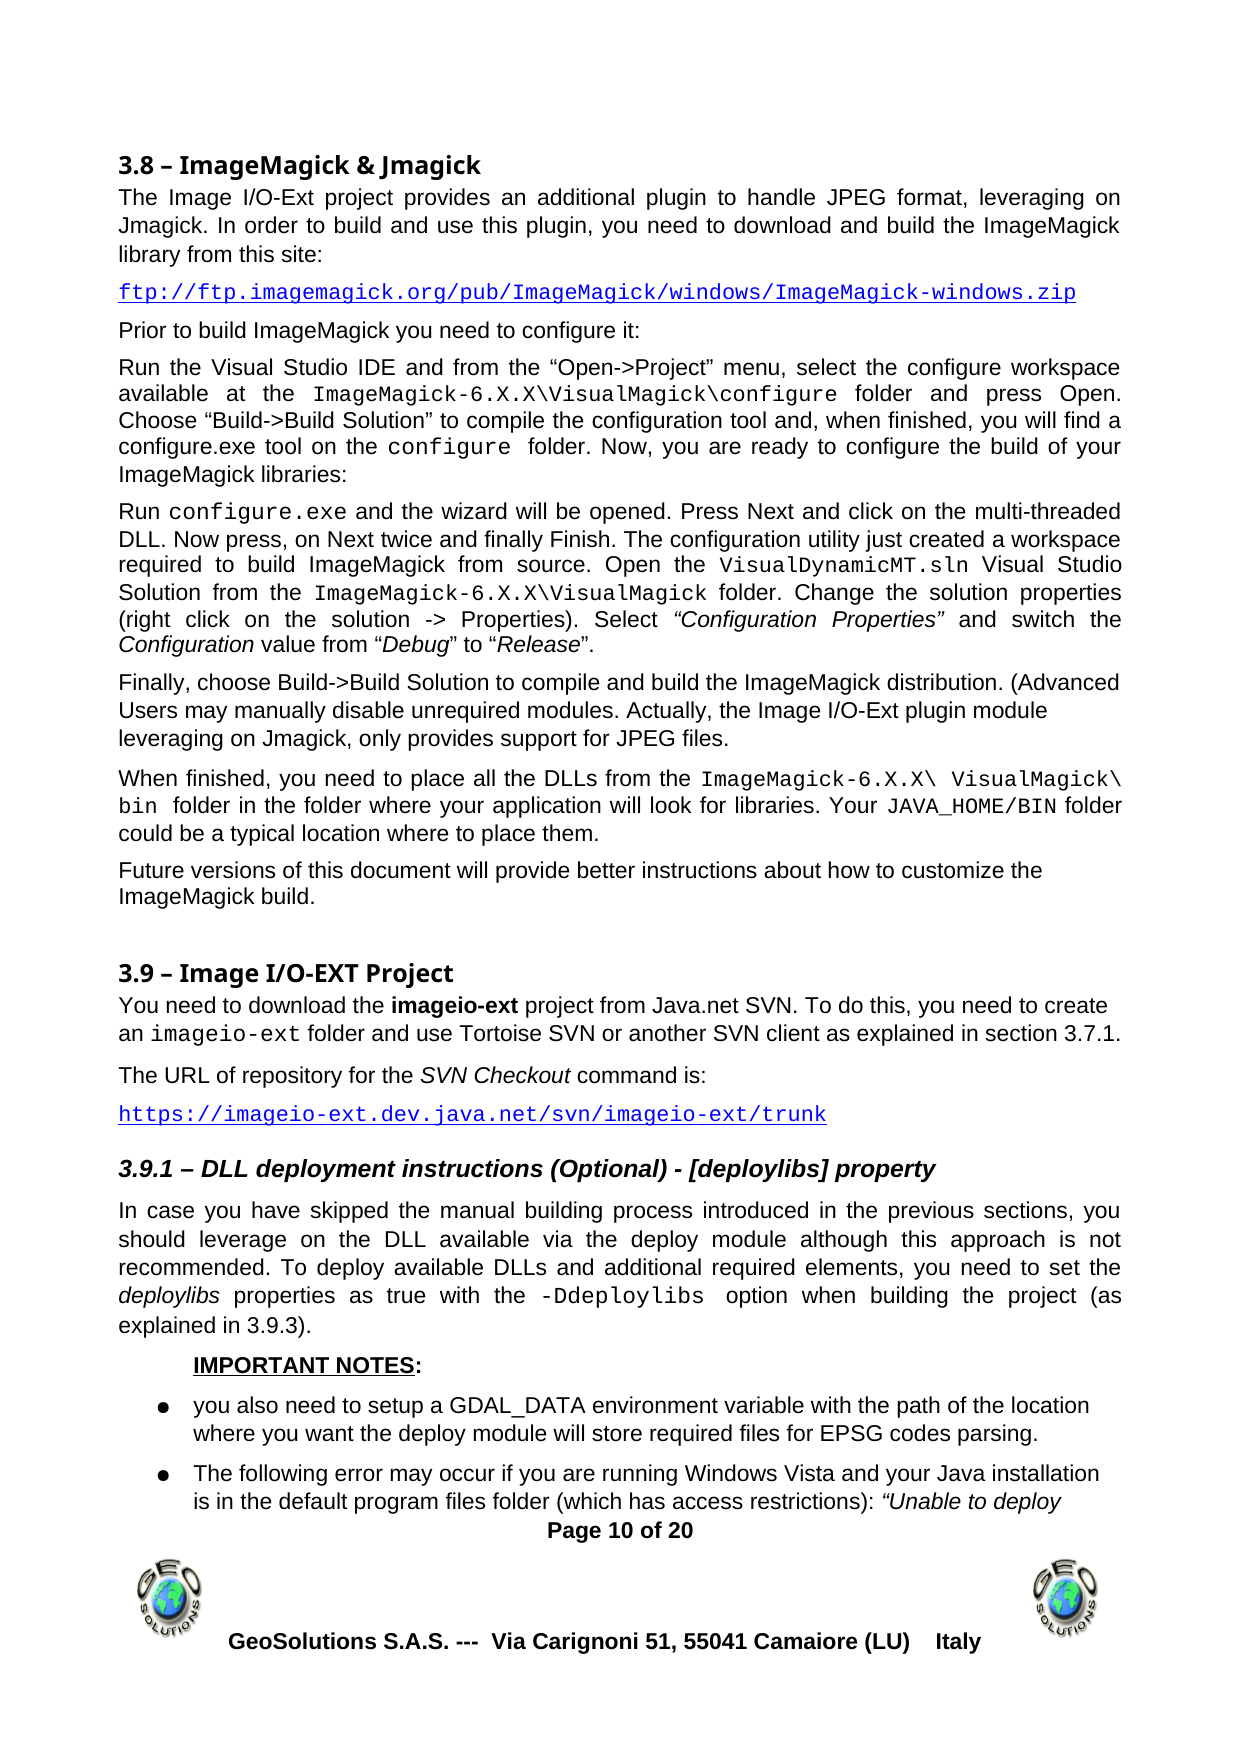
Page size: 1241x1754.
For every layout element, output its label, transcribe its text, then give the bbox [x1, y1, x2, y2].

text ftp://ftp.imagemagick.org/pub/ImageMagick/windows/ImageMagick-windows.zip [118, 281, 1122, 306]
subtitle 3.9 – Image I/O-EXT Project [118, 956, 1122, 990]
text The Image I/O-Ext project provides an additional plugin to handle JPEG format, leveraging on Jmagick. In order to build and use this plugin, you need to download and build the ImageMagick library from this site: [118, 185, 1122, 267]
text Prior to build ImageMagick you need to configure it: [118, 318, 1122, 343]
list The following error may occur if you are running Windows Vista and your Java installation is in the default program files folder (which has access restrictions): “Unable to deploy [156, 1461, 1122, 1514]
text Finally, choose Build->Build Solution to compile and build the ImageMagick distribution. (Advanced Users may manually disable unrequired modules. Actually, the Image I/O-Ext plugin module leveraging on Jmagick, only provides support for JPEG files. [118, 669, 1122, 751]
subtitle 3.8 – ImageMagick & Jmagick [118, 148, 1122, 182]
picture [134, 1552, 205, 1641]
text Run configure.exe and the wizard will be opened. Press Next and click on the multi-threaded DLL. Now press, on Next twice and finally Finish. The configuration utility just created a workspace required to build ImageMagick from source. Open the VisualDynamicMT.sln Visual Studio Solution from the ImageMagick-6.X.X\VisualMagick folder. Change the solution properties (right click on the solution -> Properties). Select “Configuration Properties” and switch the Configuration value from “Debug” to “Release”. [118, 499, 1122, 658]
subtitle 3.9.1 – DLL deployment instructions (Optional) - [deploylibs] property [118, 1155, 1122, 1183]
picture [1030, 1552, 1101, 1641]
text The URL of repository for the SVN Checkout command is: [118, 1063, 1122, 1089]
list you also need to setup a GDAL_DATA environment variable with the path of the location where you want the deploy module will store required files for EPSG codes parsing. [156, 1392, 1122, 1446]
text Run the Visual Studio IDE and from the “Open->Project” menu, select the configure workspace available at the ImageMagick-6.X.X\VisualMagick\configure folder and press Open. Choose “Build->Build Solution” to compile the configuration tool and, when finished, you will find a configure.exe tool on the configure folder. Now, you are ready to configure the build of your ImageMagick libraries: [118, 355, 1122, 487]
list IMPORTANT NOTES: [156, 1353, 1122, 1378]
text In case you have skipped the manual building process introduced in the previous sections, you should leverage on the DLL available via the deploy module although this approach is not recommended. To deploy available DLLs and additional required elements, you need to set the deploylibs properties as true with the -Ddeploylibs option when building the project (as explained in 3.9.3). [118, 1198, 1122, 1338]
text Future versions of this document will provide better instructions about how to customize the ImageMagick build. [118, 858, 1122, 935]
text https://imageio-ext.dev.java.net/svn/imageio-ext/trunk [118, 1103, 1122, 1128]
text You need to download the imageio-ext project from Java.net SVN. To do this, you need to create an imageio-ext folder and use Tortoise SVN or another SVN client as explained in section 3.7.1. [118, 993, 1122, 1049]
text When finished, you need to place all the DLLs from the ImageMagick-6.X.X\ VisualMagick\bin folder in the folder where your application will look for libraries. Your JAVA_HOME/BIN folder could be a typical location where to place them. [118, 766, 1122, 846]
